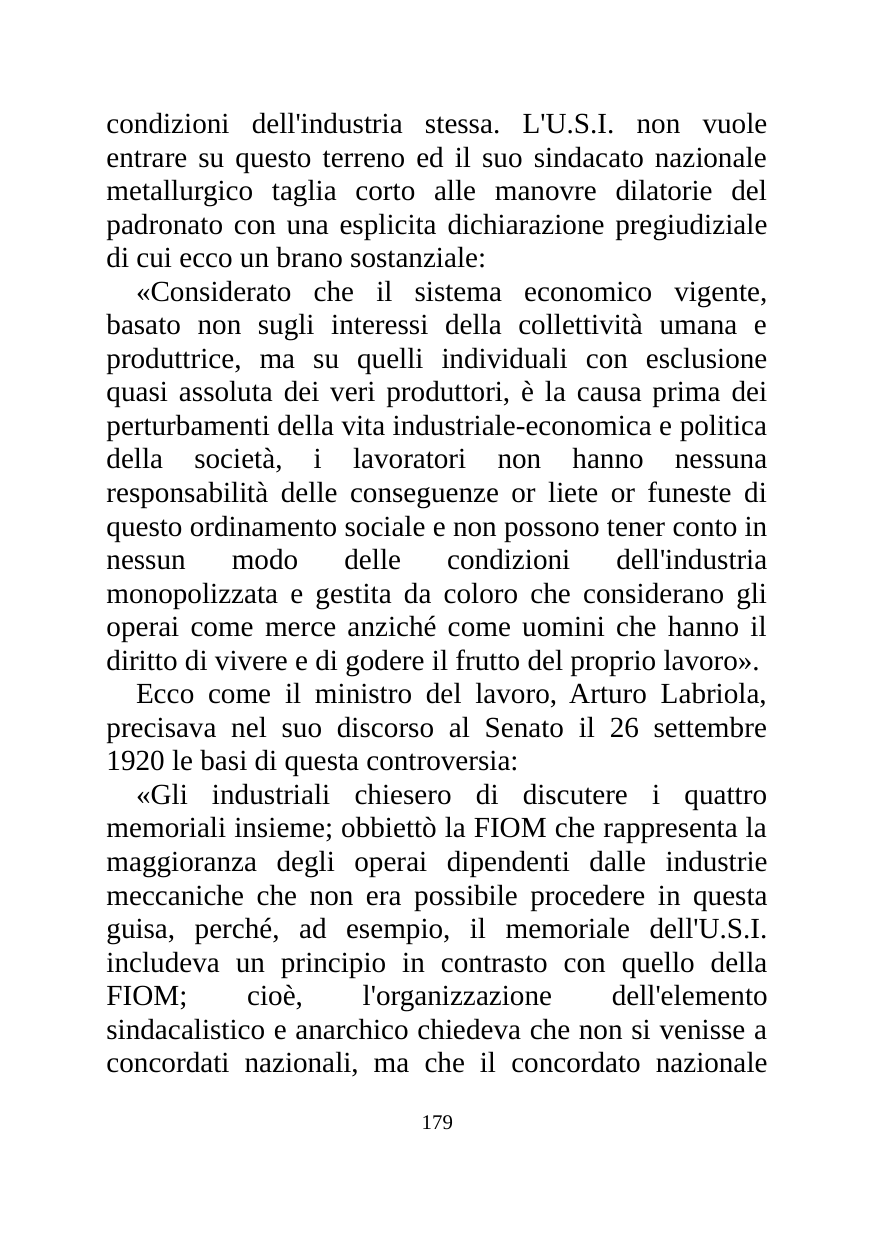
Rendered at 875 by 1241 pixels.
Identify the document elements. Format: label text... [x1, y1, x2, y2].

text condizioni dell'industria stessa. L'U.S.I. non vuole entrare su questo terreno ed il suo sindacato nazionale metallurgico taglia corto alle manovre dilatorie del padronato con una esplicita dichiarazione pregiudiziale di cui ecco un brano sostanziale: [106, 106, 768, 274]
text «Gli industriali chiesero di discutere i quattro memoriali insieme; obbiettò la FIOM che rappresenta la maggioranza degli operai dipendenti dalle industrie meccaniche che non era possibile procedere in questa guisa, perché, ad esempio, il memoriale dell'U.S.I. includeva un principio in contrasto con quello della FIOM; cioè, l'organizzazione dell'elemento sindacalistico e anarchico chiedeva che non si venisse a concordati nazionali, ma che il concordato nazionale [106, 777, 768, 1079]
text Ecco come il ministro del lavoro, Arturo Labriola, precisava nel suo discorso al Senato il 26 settembre 1920 le basi di questa controversia: [106, 676, 768, 777]
text «Considerato che il sistema economico vigente, basato non sugli interessi della collettività umana e produttrice, ma su quelli individuali con esclusione quasi assoluta dei veri produttori, è la causa prima dei perturbamenti della vita industriale-economica e politica della società, i lavoratori non hanno nessuna responsabilità delle conseguenze or liete or funeste di questo ordinamento sociale e non possono tener conto in nessun modo delle condizioni dell'industria monopolizzata e gestita da coloro che considerano gli operai come merce anziché come uomini che hanno il diritto di vivere e di godere il frutto del proprio lavoro». [106, 274, 768, 676]
